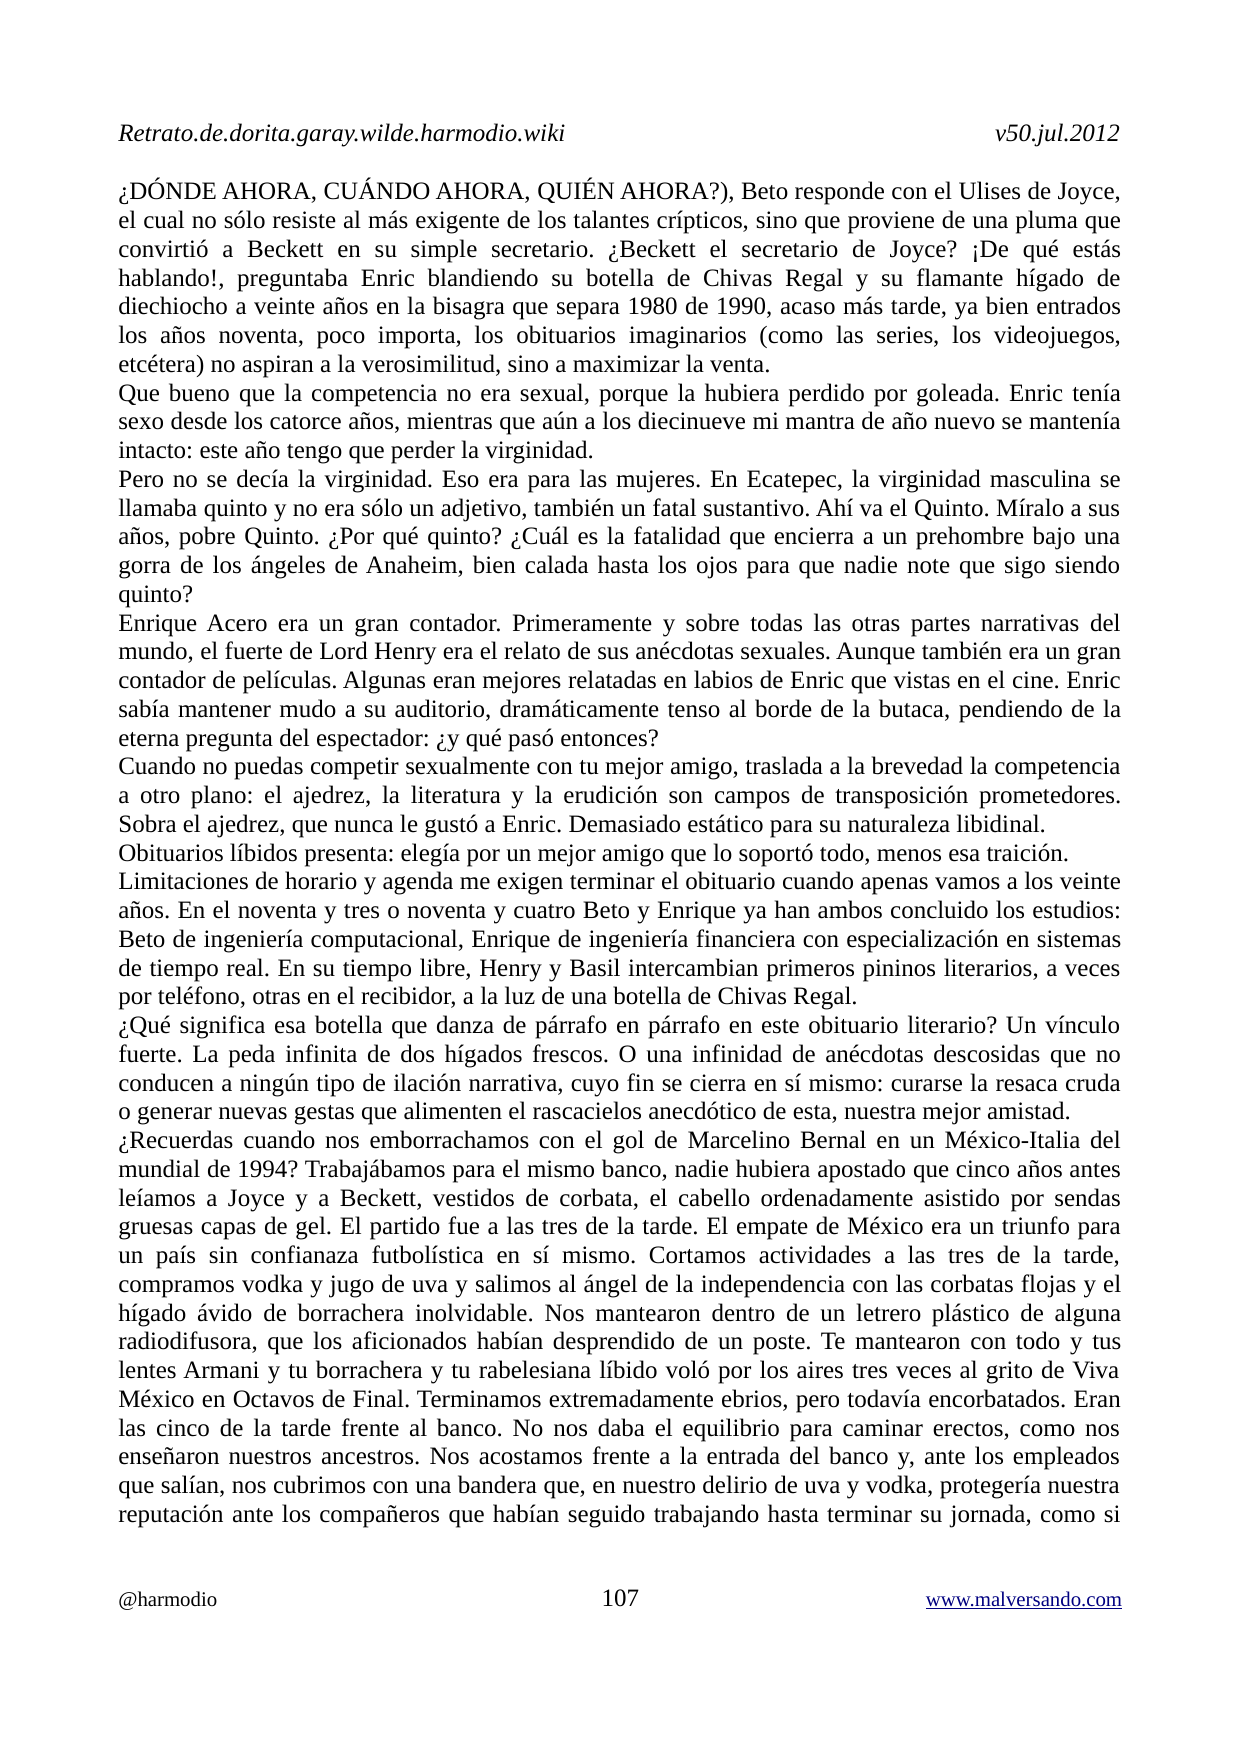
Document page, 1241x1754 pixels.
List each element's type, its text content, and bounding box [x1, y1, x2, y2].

text Pero no se decía la virginidad. Eso era para las mujeres. En Ecatepec, la virginidad masculina se llamaba quinto y no era sólo un adjetivo, también un fatal sustantivo. Ahí va el Quinto. Míralo a sus años, pobre Quinto. ¿Por qué quinto? ¿Cuál es la fatalidad que encierra a un prehombre bajo una gorra de los ángeles de Anaheim, bien calada hasta los ojos para que nadie note que sigo siendo quinto? [118, 464, 1122, 608]
text Que bueno que la competencia no era sexual, porque la hubiera perdido por goleada. Enric tenía sexo desde los catorce años, mientras que aún a los diecinueve mi mantra de año nuevo se mantenía intacto: este año tengo que perder la virginidad. [118, 378, 1122, 464]
text Limitaciones de horario y agenda me exigen terminar el obituario cuando apenas vamos a los veinte años. En el noventa y tres o noventa y cuatro Beto y Enrique ya han ambos concluido los estudios: Beto de ingeniería computacional, Enrique de ingeniería financiera con especialización en sistemas de tiempo real. En su tiempo libre, Henry y Basil intercambian primeros pininos literarios, a veces por teléfono, otras en el recibidor, a la luz de una botella de Chivas Regal. [118, 866, 1122, 1010]
text ¿DÓNDE AHORA, CUÁNDO AHORA, QUIÉN AHORA?), Beto responde con el Ulises de Joyce, el cual no sólo resiste al más exigente de los talantes crípticos, sino que proviene de una pluma que convirtió a Beckett en su simple secretario. ¿Beckett el secretario de Joyce? ¡De qué estás hablando!, preguntaba Enric blandiendo su botella de Chivas Regal y su flamante hígado de diechiocho a veinte años en la bisagra que separa 1980 de 1990, acaso más tarde, ya bien entrados los años noventa, poco importa, los obituarios imaginarios (como las series, los videojuegos, etcétera) no aspiran a la verosimilitud, sino a maximizar la venta. [118, 176, 1122, 378]
text Enrique Acero era un gran contador. Primeramente y sobre todas las otras partes narrativas del mundo, el fuerte de Lord Henry era el relato de sus anécdotas sexuales. Aunque también era un gran contador de películas. Algunas eran mejores relatadas en labios de Enric que vistas en el cine. Enric sabía mantener mudo a su auditorio, dramáticamente tenso al borde de la butaca, pendiendo de la eterna pregunta del espectador: ¿y qué pasó entonces? [118, 608, 1122, 751]
text Obituarios líbidos presenta: elegía por un mejor amigo que lo soportó todo, menos esa traición. [118, 838, 1122, 866]
text Cuando no puedas competir sexualmente con tu mejor amigo, traslada a la brevedad la competencia a otro plano: el ajedrez, la literatura y la erudición son campos de transposición prometedores. Sobra el ajedrez, que nunca le gustó a Enric. Demasiado estático para su naturaleza libidinal. [118, 751, 1122, 838]
text ¿Recuerdas cuando nos emborrachamos con el gol de Marcelino Bernal en un México-Italia del mundial de 1994? Trabajábamos para el mismo banco, nadie hubiera apostado que cinco años antes leíamos a Joyce y a Beckett, vestidos de corbata, el cabello ordenadamente asistido por sendas gruesas capas de gel. El partido fue a las tres de la tarde. El empate de México era un triunfo para un país sin confianaza futbolística en sí mismo. Cortamos actividades a las tres de la tarde, compramos vodka y jugo de uva y salimos al ángel de la independencia con las corbatas flojas y el hígado ávido de borrachera inolvidable. Nos mantearon dentro de un letrero plástico de alguna radiodifusora, que los aficionados habían desprendido de un poste. Te mantearon con todo y tus lentes Armani y tu borrachera y tu rabelesiana líbido voló por los aires tres veces al grito de Viva México en Octavos de Final. Terminamos extremadamente ebrios, pero todavía encorbatados. Eran las cinco de la tarde frente al banco. No nos daba el equilibrio para caminar erectos, como nos enseñaron nuestros ancestros. Nos acostamos frente a la entrada del banco y, ante los empleados que salían, nos cubrimos con una bandera que, en nuestro delirio de uva y vodka, protegería nuestra reputación ante los compañeros que habían seguido trabajando hasta terminar su jornada, como si [118, 1125, 1122, 1528]
text ¿Qué significa esa botella que danza de párrafo en párrafo en este obituario literario? Un vínculo fuerte. La peda infinita de dos hígados frescos. O una infinidad de anécdotas descosidas que no conducen a ningún tipo de ilación narrativa, cuyo fin se cierra en sí mismo: curarse la resaca cruda o generar nuevas gestas que alimenten el rascacielos anecdótico de esta, nuestra mejor amistad. [118, 1010, 1122, 1125]
